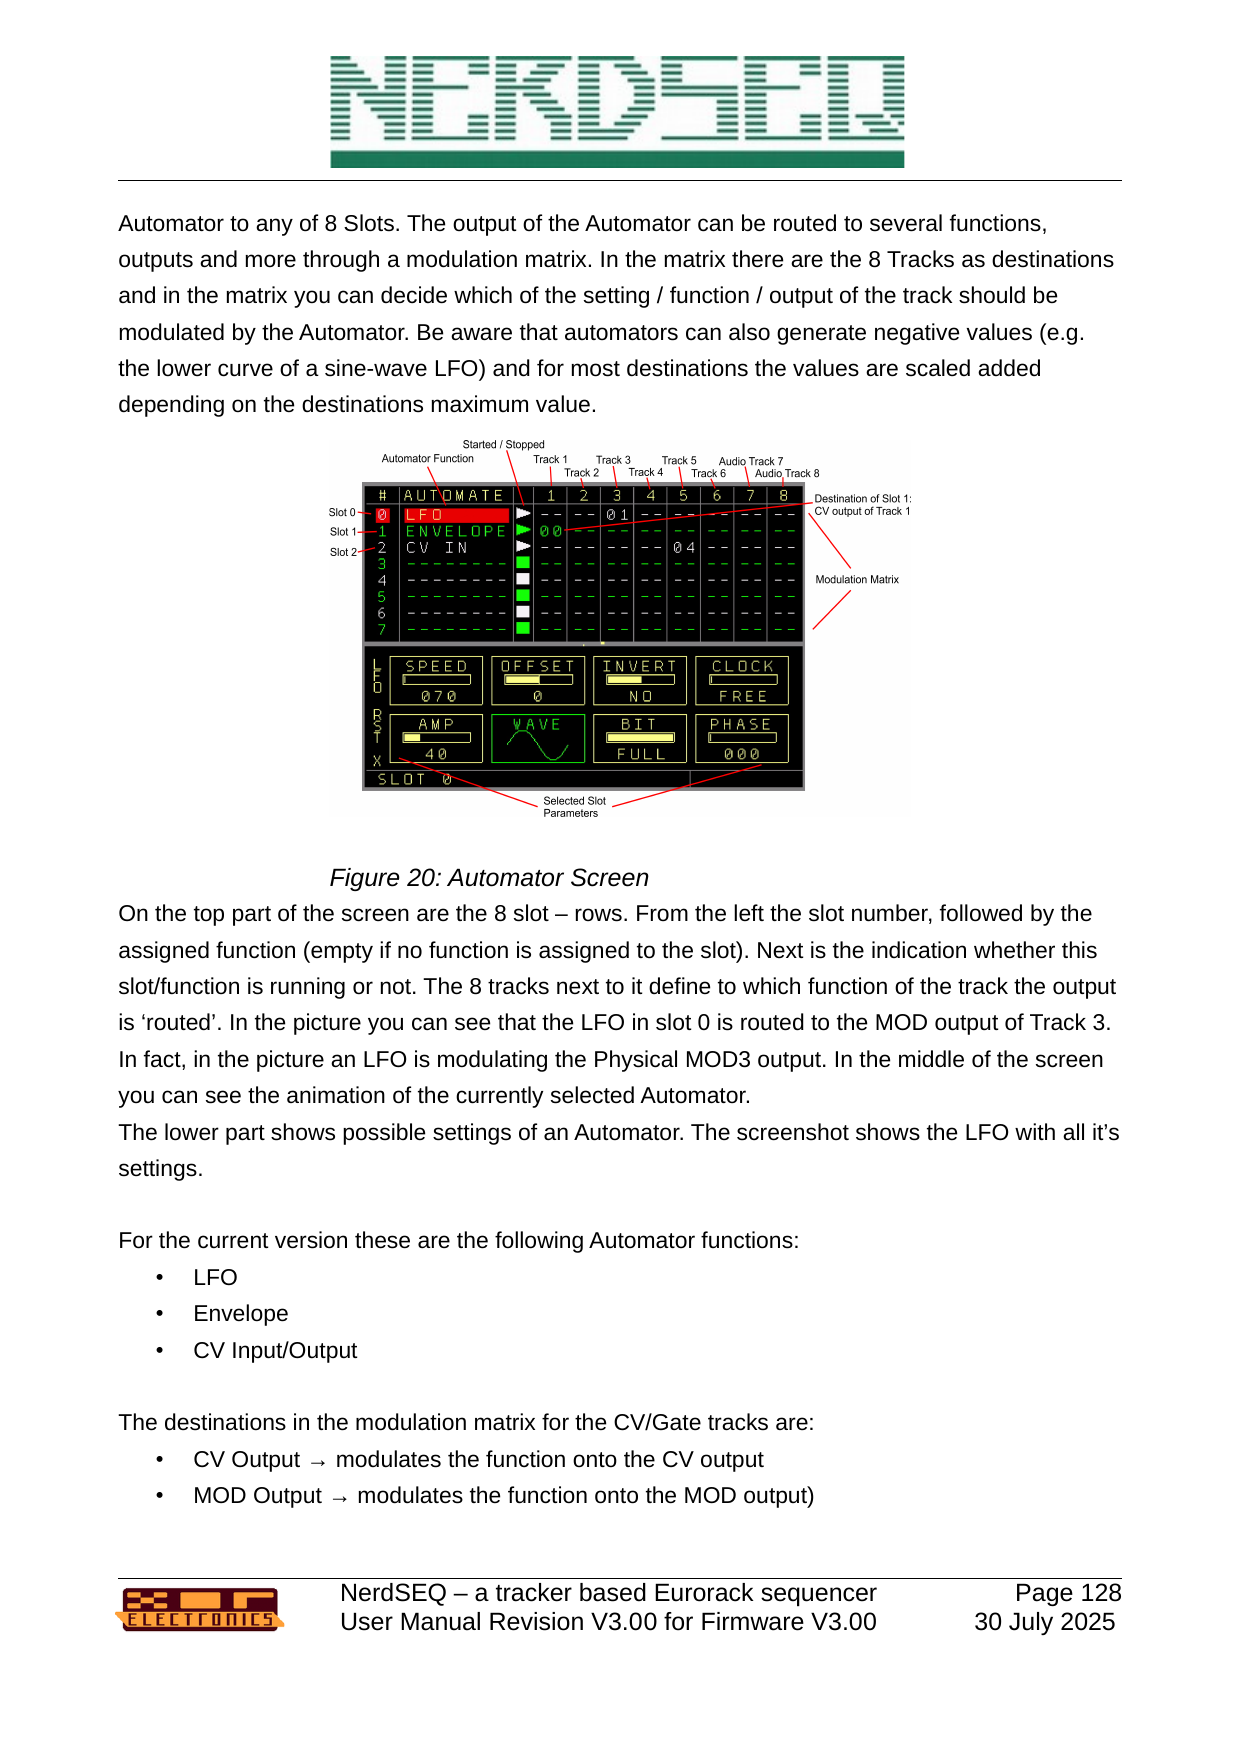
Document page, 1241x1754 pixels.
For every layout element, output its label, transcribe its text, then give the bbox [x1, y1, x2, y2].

list CV Input/Output [156, 1337, 1122, 1363]
text For the current version these are the following Automator functions: [118, 1227, 1122, 1254]
text Automator to any of 8 Slots. The output of the Automator can be routed to several functions, outputs and more through a modulation matrix. In the matrix there are the 8 Tracks as destinations and in the matrix you can decide which of the setting / function / output of the track should be modulated by the Automator. Be aware that automators can also generate negative values (e.g. the lower curve of a sine-wave LFO) and for most destinations the values are scaled added depending on the destinations maximum value. [118, 209, 1122, 418]
list CV Output → modulates the function onto the CV output [156, 1446, 1122, 1472]
picture [329, 440, 911, 817]
list MOD Output → modulates the function onto the MOD output) [156, 1482, 1122, 1508]
picture [330, 56, 905, 168]
text The lower part shows possible settings of an Automator. The screenshot shows the LFO with all it’s settings. [118, 1118, 1122, 1181]
list LFO [156, 1264, 1122, 1290]
list Envelope [156, 1300, 1122, 1327]
text The destinations in the modulation matrix for the CV/Gate tracks are: [118, 1409, 1122, 1436]
text Figure 20: Automator Screen [329, 817, 911, 892]
picture [115, 1584, 285, 1634]
text On the top part of the screen are the 8 slot – rows. From the left the slot number, followed by the assigned function (empty if no function is assigned to the slot). Next is the indication whether this slot/function is running or not. The 8 tracks next to it define to which function of the track the output is ‘routed’. In the picture you can see that the LFO in slot 0 is routed to the MOD output of Track 3. In fact, in the picture an LFO is modulating the Physical MOD3 output. In the middle of the screen you can see the animation of the currently selected Automator. [118, 900, 1122, 1108]
